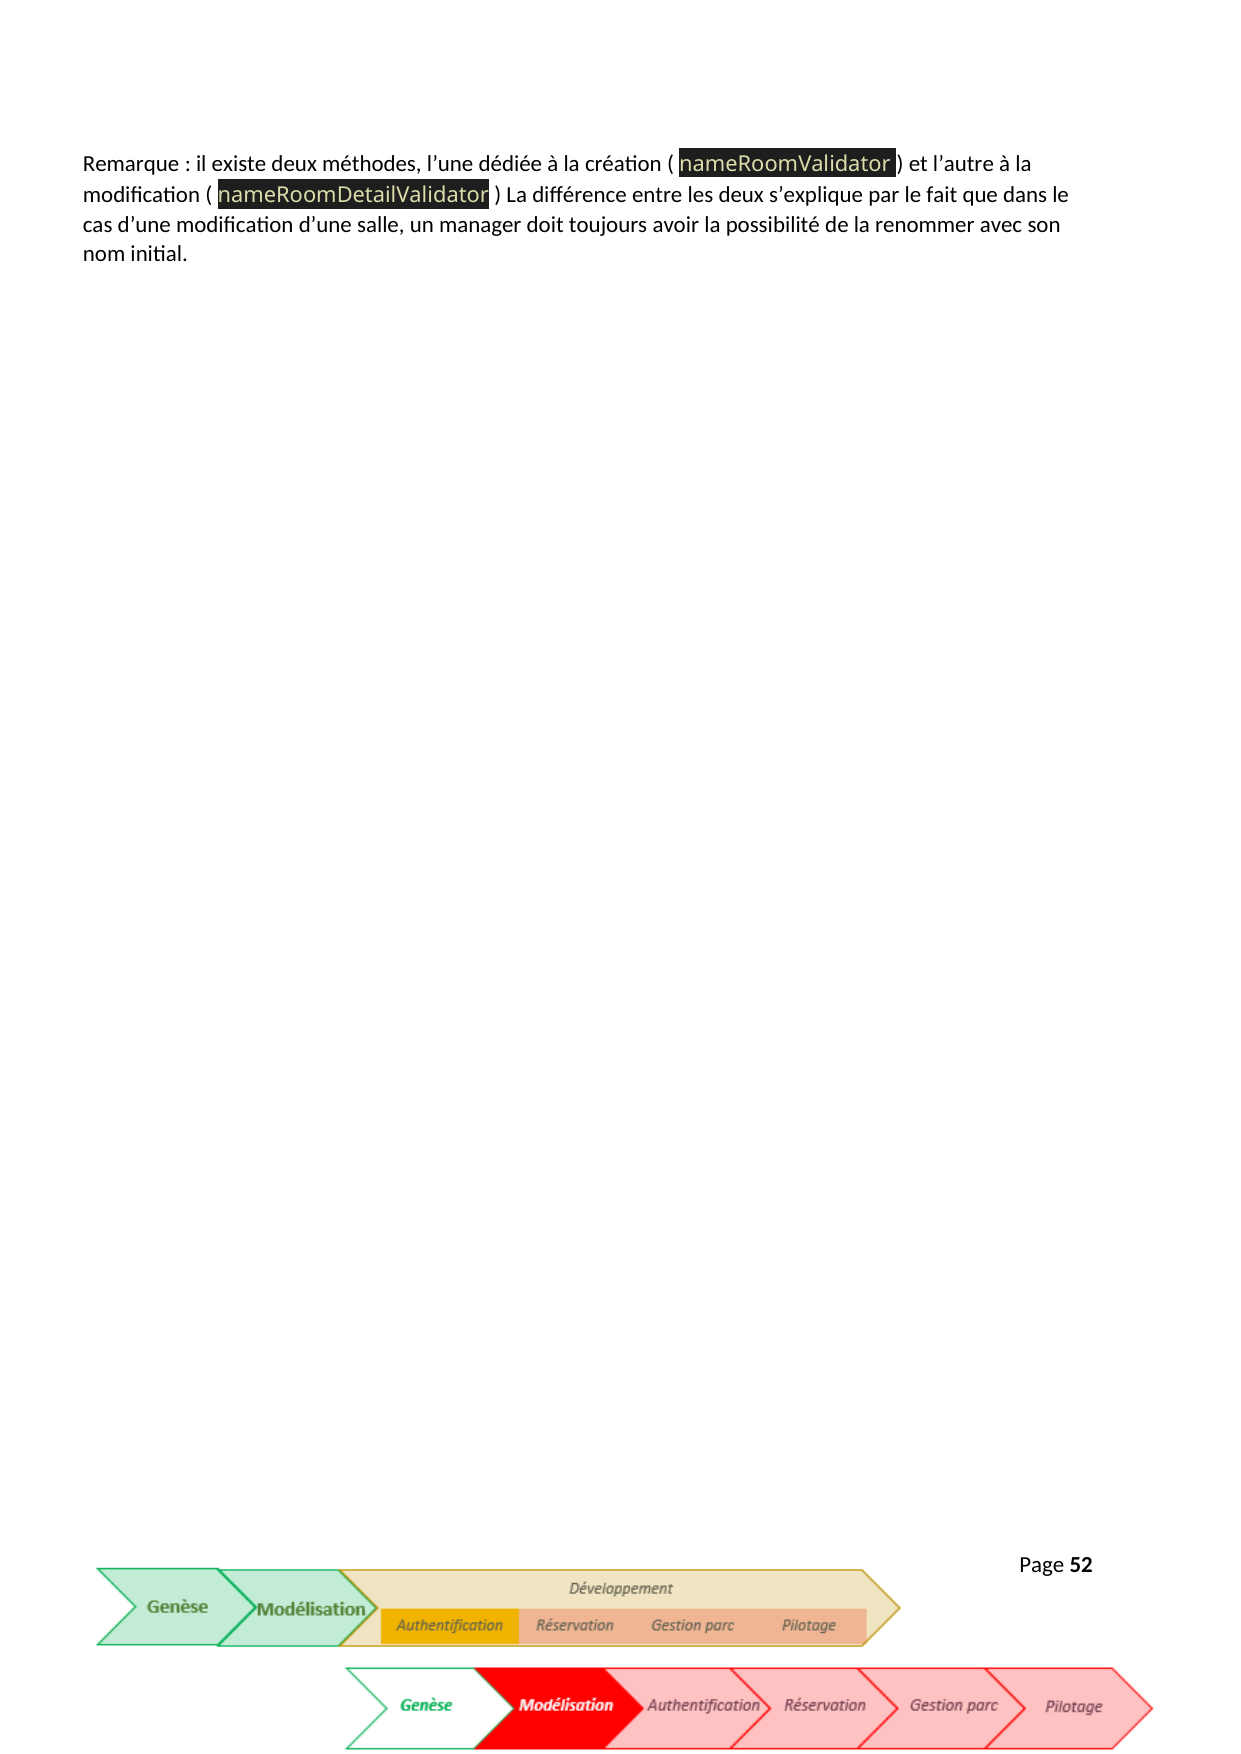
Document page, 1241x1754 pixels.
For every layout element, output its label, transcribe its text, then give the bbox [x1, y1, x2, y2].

picture [93, 1564, 902, 1651]
text Remarque : il existe deux méthodes, l’une dédiée à la création ( nameRoomValidator ) et l’autre à la modification ( nameRoomDetailValidator ) La différence entre les deux s’explique par le fait que dans le cas d’une modification d’une salle, un manager doit toujours avoir la possibilité de la renommer avec son nom initial. [83, 148, 1092, 267]
picture [339, 1662, 1156, 1754]
